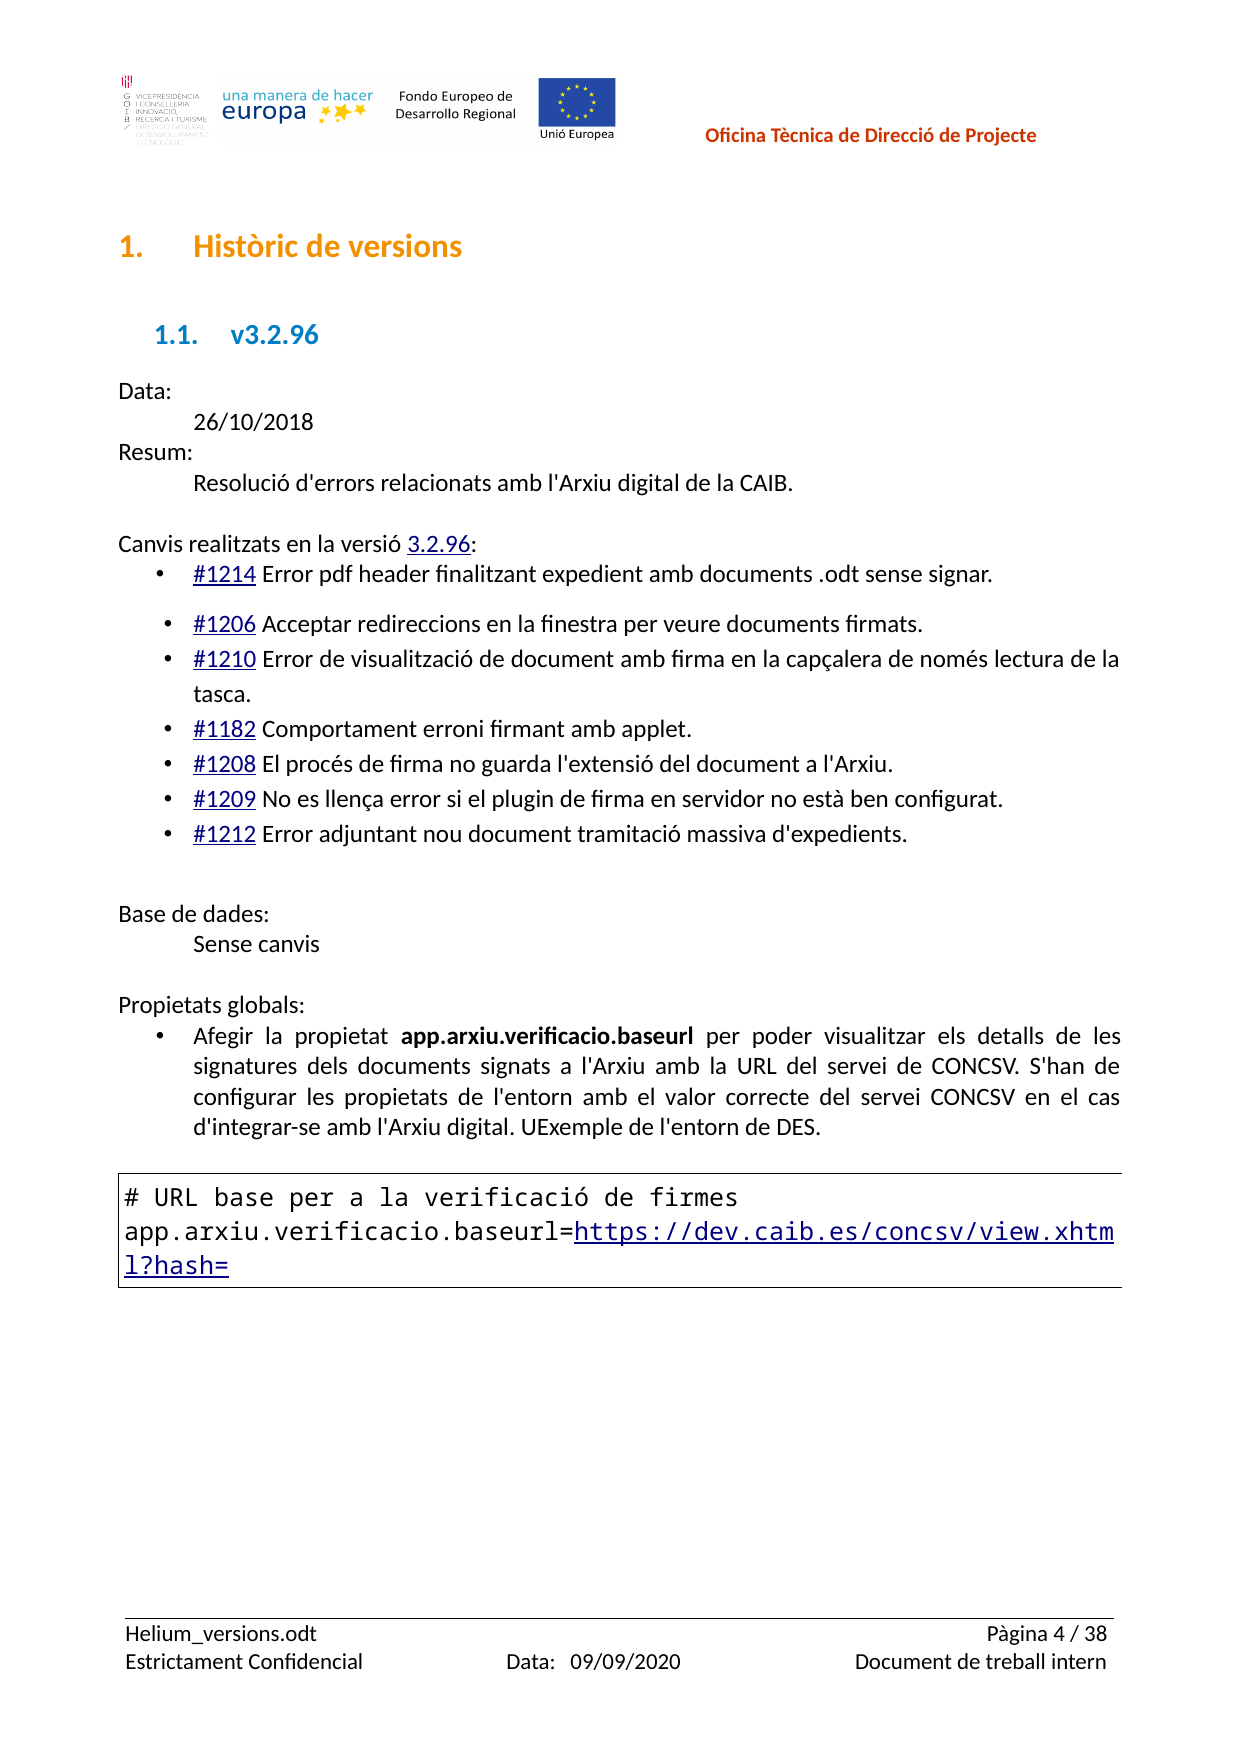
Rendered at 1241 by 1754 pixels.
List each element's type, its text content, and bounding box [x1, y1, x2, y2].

list #1206 Acceptar redireccions en la finestra per veure documents firmats. [164, 608, 1122, 638]
list #1214 Error pdf header finalitzant expedient amb documents .odt sense signar. [156, 558, 1122, 589]
text Base de dades: [118, 898, 1122, 928]
list #1209 No es llença error si el plugin de firma en servidor no està ben configurat. [164, 783, 1122, 813]
list #1212 Error adjuntant nou document tramitació massiva d'expedients. [164, 818, 1122, 848]
text Propietats globals: [118, 989, 1122, 1020]
text Resolució d'errors relacionats amb l'Arxiu digital de la CAIB. [118, 467, 1122, 497]
list #1182 Comportament erroni firmant amb applet. [164, 713, 1122, 743]
table_header # URL base per a la verificació de firmes app.arxiu.verificacio.baseurl=https://dev.caib.es/concsv/view.xhtml?hash= [119, 1174, 1122, 1287]
list #1208 El procés de firma no guarda l'extensió del document a l'Arxiu. [164, 748, 1122, 778]
text Sense canvis [118, 928, 1122, 959]
picture [118, 73, 213, 147]
list #1210 Error de visualització de document amb firma en la capçalera de només lectura de la tasca. [164, 643, 1122, 708]
list Afegir la propietat app.arxiu.verificacio.baseurl per poder visualitzar els detalls de les signatures dels documents signats a l'Arxiu amb la URL del servei de CONCSV. S'han de configurar les propietats de l'entorn amb el valor correcte del servei CONCSV en el cas d'integrar-se amb l'Arxiu digital. UExemple de l'entorn de DES. [156, 1020, 1122, 1142]
subtitle Històric de versions [118, 225, 1122, 266]
text Resum: [118, 436, 1122, 467]
picture [219, 73, 621, 147]
text Data: [118, 375, 1122, 406]
text Canvis realitzats en la versió 3.2.96: [118, 528, 1122, 558]
subtitle v3.2.96 [153, 316, 1122, 351]
text 26/10/2018 [118, 406, 1122, 436]
